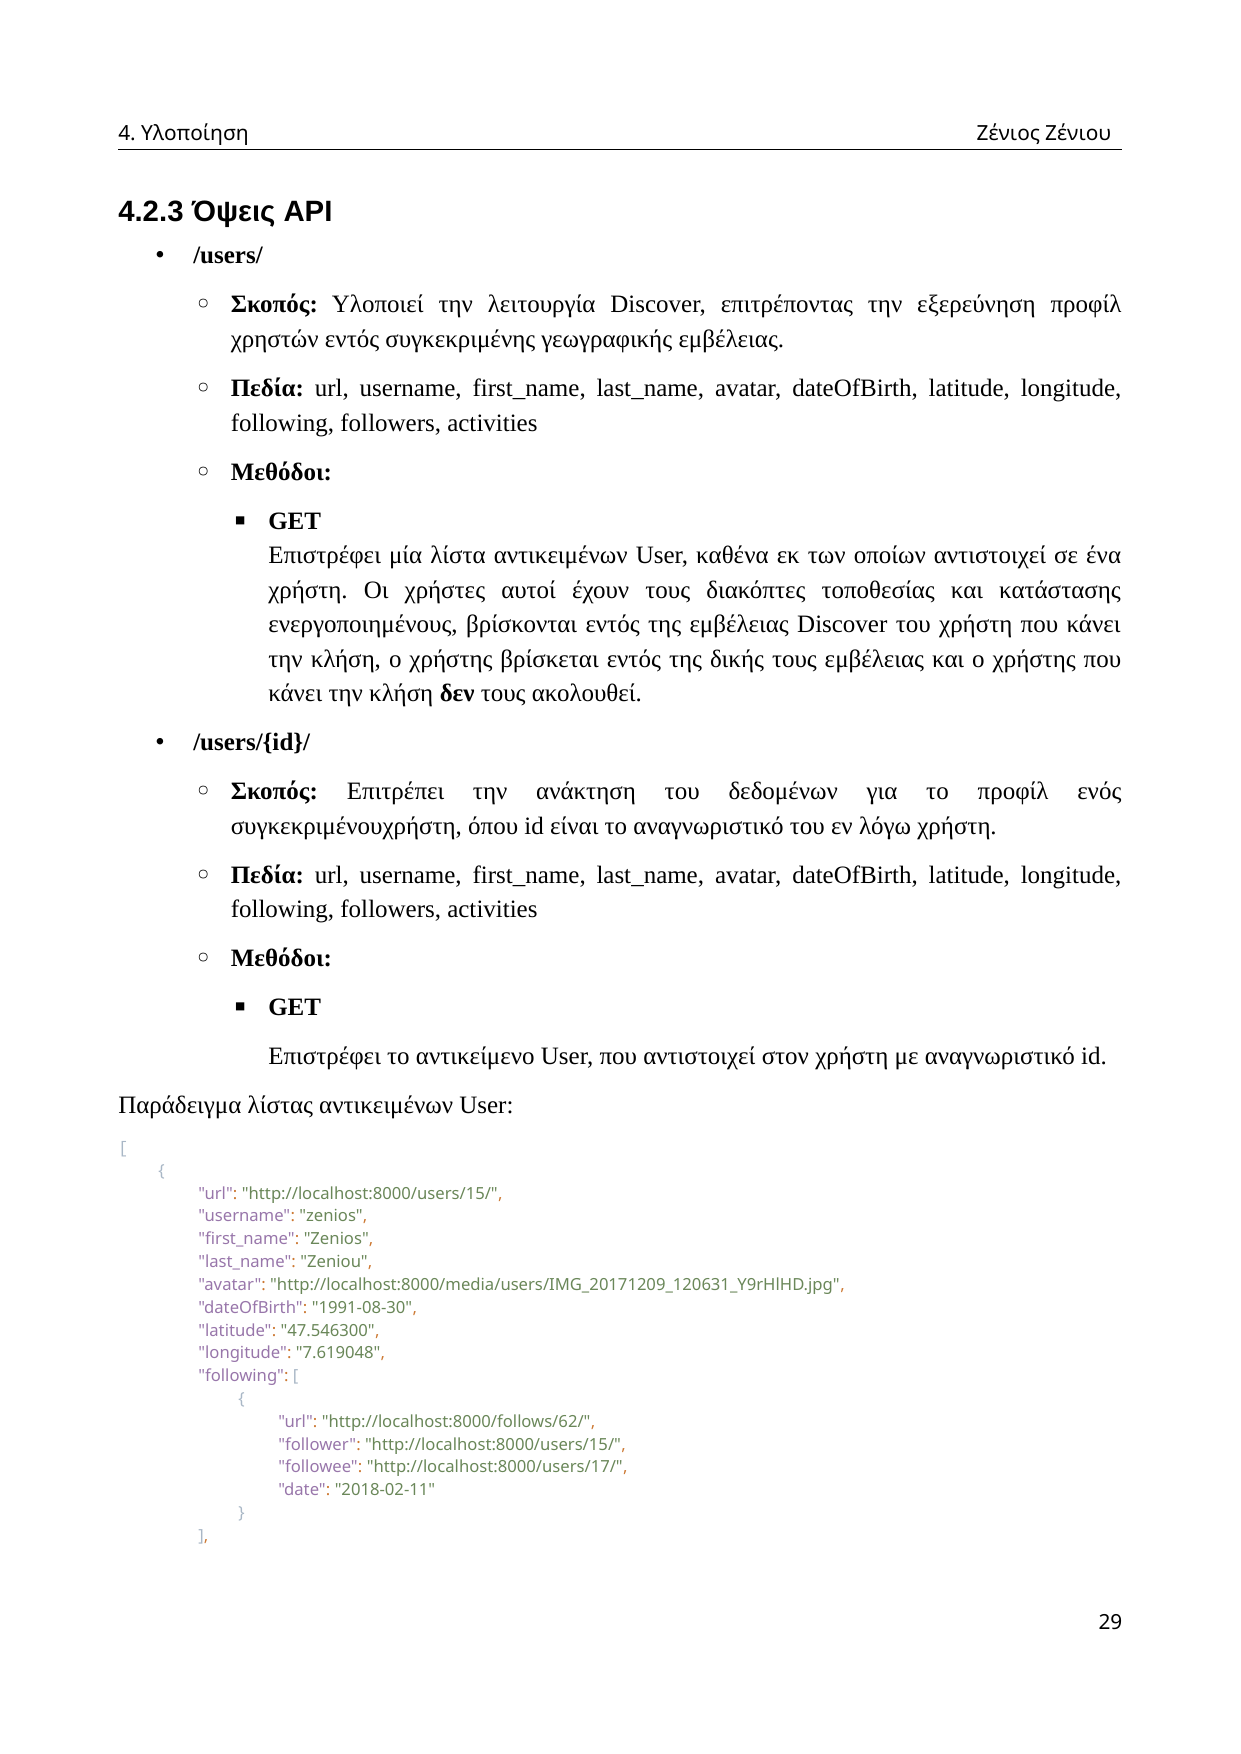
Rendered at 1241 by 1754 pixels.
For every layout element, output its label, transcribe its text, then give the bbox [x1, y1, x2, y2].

text ], [118, 1523, 1122, 1546]
list Μεθόδοι: [193, 457, 1122, 485]
text "avatar": "http://localhost:8000/media/users/IMG_20171209_120631_Y9rHlHD.jpg", [118, 1272, 1122, 1295]
text "last_name": "Zeniou", [118, 1250, 1122, 1272]
text } [118, 1501, 1122, 1523]
text "date": "2018-02-11" [118, 1478, 1122, 1501]
list Επιστρέφει το αντικείμενο User, που αντιστοιχεί στον χρήστη με αναγνωριστικό id. [231, 1041, 1122, 1070]
list /users/{id}/ [156, 727, 1122, 756]
text "longitude": "7.619048", [118, 1341, 1122, 1364]
text { [118, 1387, 1122, 1409]
text { [118, 1158, 1122, 1181]
list Πεδία: url, username, first_name, last_name, avatar, dateOfBirth, latitude, longitude, following, followers, activities [193, 860, 1122, 923]
list /users/ [156, 241, 1122, 269]
text "username": "zenios", [118, 1204, 1122, 1227]
text "dateOfBirth": "1991-08-30", [118, 1295, 1122, 1318]
list GET Επιστρέφει μία λίστα αντικειμένων User, καθένα εκ των οποίων αντιστοιχεί σε ένα χρήστη. Οι χρήστες αυτοί έχουν τους διακόπτες τοποθεσίας και κατάστασης ενεργοποιημένους, βρίσκονται εντός της εμβέλειας Discover του χρήστη που κάνει την κλήση, ο χρήστης βρίσκεται εντός της δικής τους εμβέλειας και ο χρήστης που κάνει την κλήση δεν τους ακολουθεί. [231, 506, 1122, 707]
list Σκοπός: Επιτρέπει την ανάκτηση του δεδομένων για το προφίλ ενός συγκεκριμένουχρήστη, όπου id είναι το αναγνωριστικό του εν λόγω χρήστη. [193, 776, 1122, 839]
list Μεθόδοι: [193, 943, 1122, 972]
text Παράδειγμα λίστας αντικειμένων User: [118, 1091, 1122, 1119]
text "follower": "http://localhost:8000/users/15/", [118, 1432, 1122, 1455]
text [ [118, 1139, 1122, 1158]
text "following": [ [118, 1364, 1122, 1387]
list Σκοπός: Υλοποιεί την λειτουργία Discover, επιτρέποντας την εξερεύνηση προφίλ χρηστών εντός συγκεκριμένης γεωγραφικής εμβέλειας. [193, 289, 1122, 353]
text "latitude": "47.546300", [118, 1318, 1122, 1341]
text "followee": "http://localhost:8000/users/17/", [118, 1455, 1122, 1478]
text "first_name": "Zenios", [118, 1227, 1122, 1250]
list GET [231, 992, 1122, 1021]
subtitle 4.2.3 Όψεις API [118, 194, 1122, 228]
text "url": "http://localhost:8000/users/15/", [118, 1181, 1122, 1204]
list Πεδία: url, username, first_name, last_name, avatar, dateOfBirth, latitude, longitude, following, followers, activities [193, 373, 1122, 436]
text "url": "http://localhost:8000/follows/62/", [118, 1409, 1122, 1432]
